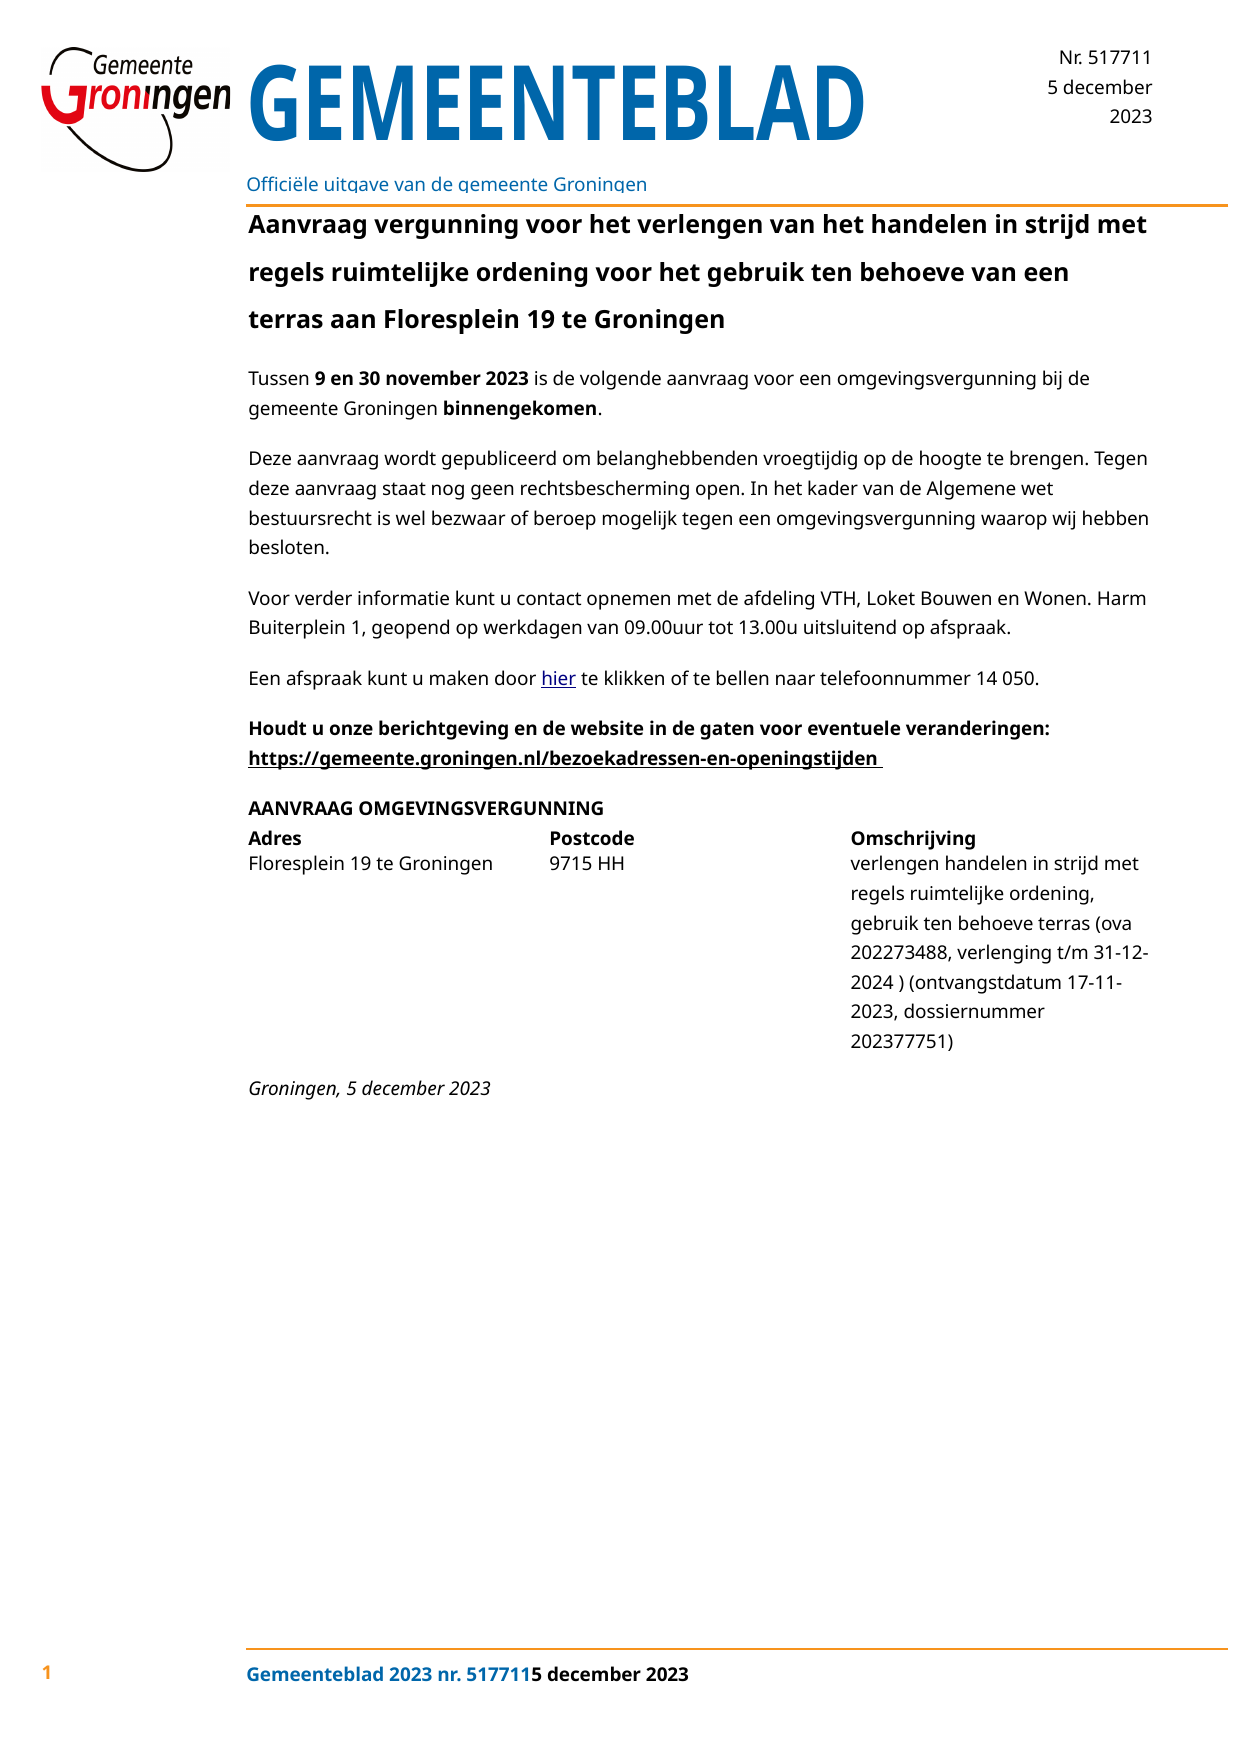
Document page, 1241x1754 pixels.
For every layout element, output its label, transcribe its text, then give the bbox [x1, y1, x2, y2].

table_cell verlengen handelen in strijd met regels ruimtelijke ordening, gebruik ten behoeve terras (ova 202273488, verlenging t/m 31-12-2024 ) (ontvangstdatum 17-11-2023, dossiernummer 202377751) [850, 851, 1152, 1054]
text Een afspraak kunt u maken door hier te klikken of te bellen naar telefoonnummer 14 050. [248, 665, 1152, 690]
text Tussen 9 en 30 november 2023 is de volgende aanvraag voor een omgevingsvergunning bij de gemeente Groningen binnengekomen. [248, 366, 1152, 421]
text Voor verder informatie kunt u contact opnemen met de afdeling VTH, Loket Bouwen en Wonen. Harm Buiterplein 1, geopend op werkdagen van 09.00uur tot 13.00u uitsluitend op afspraak. [248, 585, 1152, 640]
table_header Postcode [549, 825, 850, 851]
table_cell 9715 HH [549, 851, 850, 1054]
text Groningen, 5 december 2023 [248, 1075, 1152, 1101]
text Houdt u onze berichtgeving en de website in de gaten voor eventuele veranderingen: https://gemeente.groningen.nl/bezoekadressen-en-openingstijden [248, 715, 1152, 770]
table_header Adres [248, 825, 549, 851]
text AANVRAAG OMGEVINGSVERGUNNING [248, 795, 1152, 821]
table_header Omschrijving [850, 825, 1152, 851]
text Aanvraag vergunning voor het verlengen van het handelen in strijd met regels ruimtelijke ordening voor het gebruik ten behoeve van een terras aan Floresplein 19 te Groningen [248, 207, 1152, 336]
table_cell Floresplein 19 te Groningen [248, 851, 549, 1054]
picture [41, 47, 231, 172]
text Deze aanvraag wordt gepubliceerd om belanghebbenden vroegtijdig op de hoogte te brengen. Tegen deze aanvraag staat nog geen rechtsbescherming open. In het kader van de Algemene wet bestuursrecht is wel bezwaar of beroep mogelijk tegen een omgevingsvergunning waarop wij hebben besloten. [248, 446, 1152, 560]
